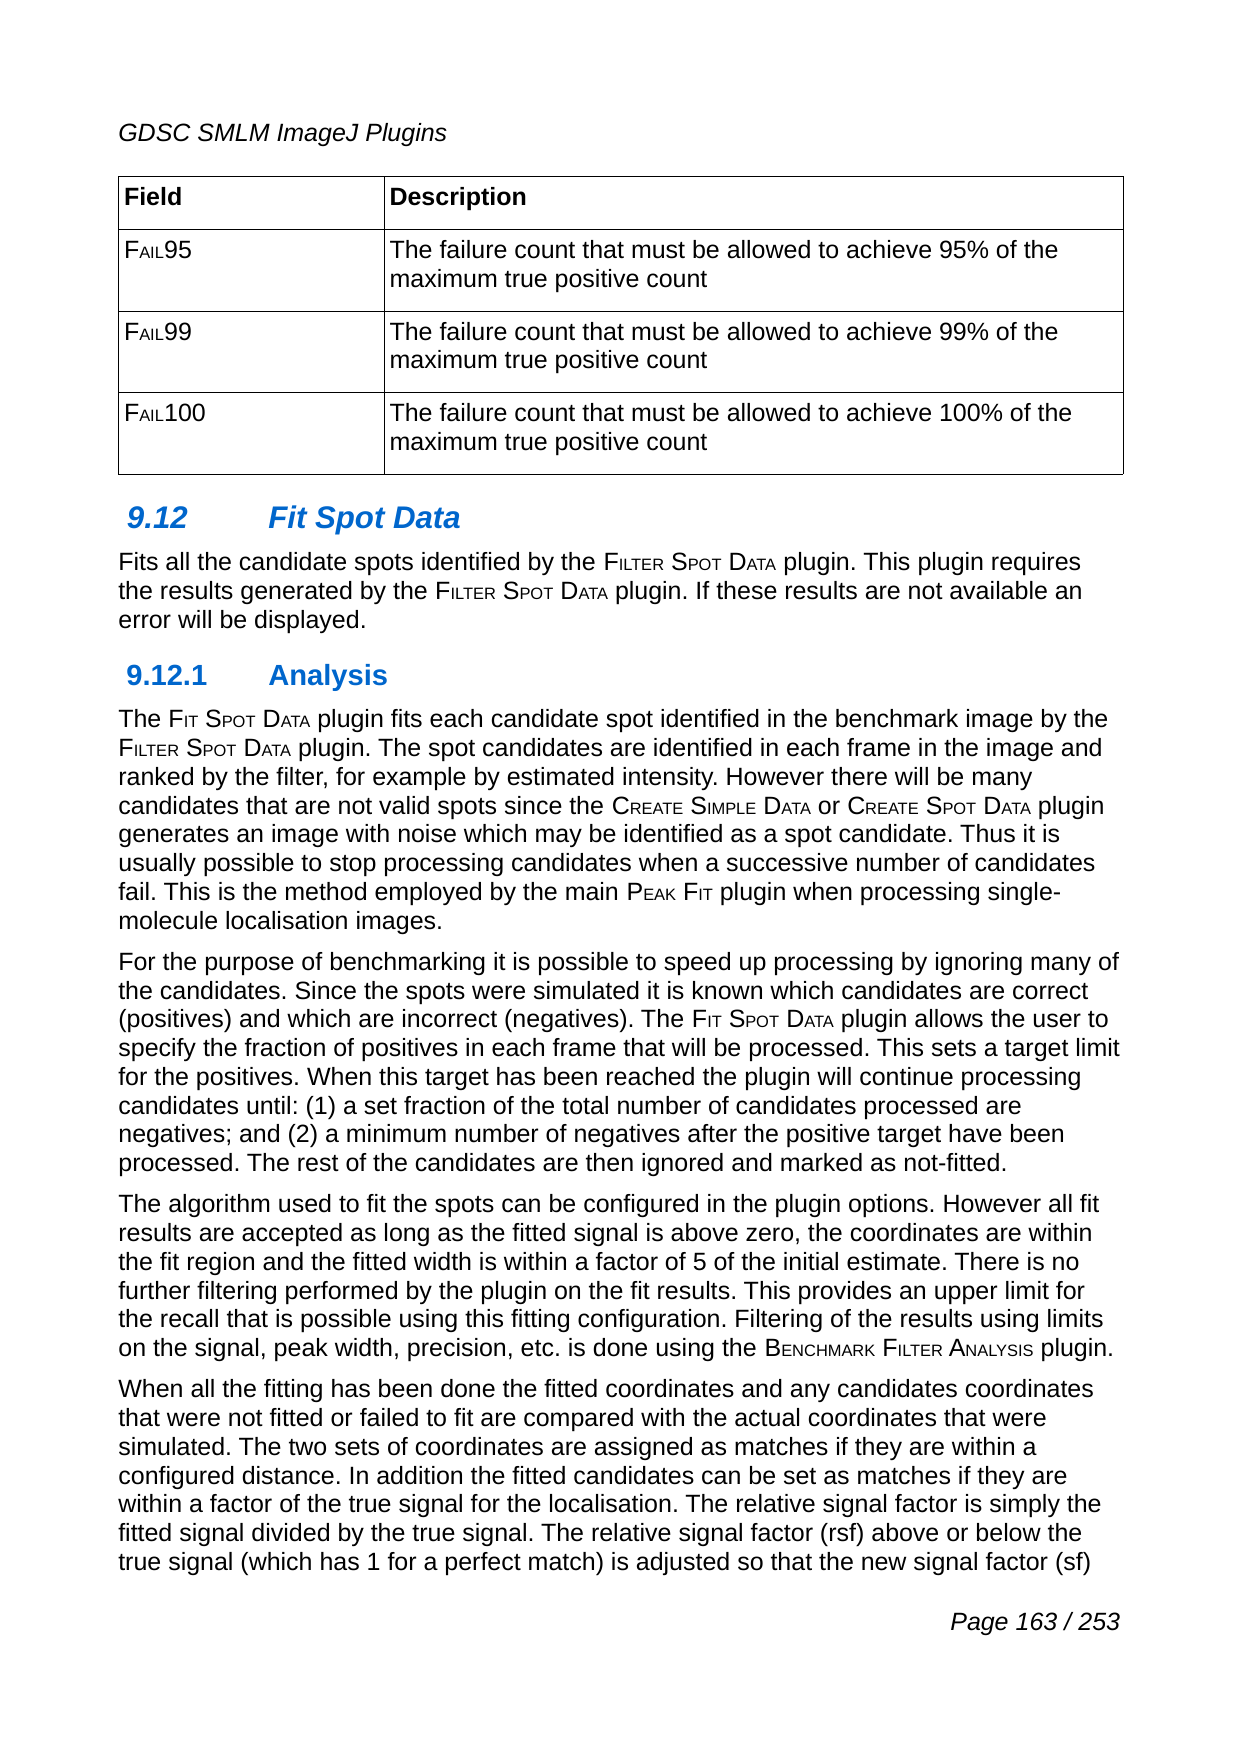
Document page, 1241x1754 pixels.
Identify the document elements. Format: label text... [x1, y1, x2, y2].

text The Fit Spot Data plugin fits each candidate spot identified in the benchmark image by the Filter Spot Data plugin. The spot candidates are identified in each frame in the image and ranked by the filter, for example by estimated intensity. However there will be many candidates that are not valid spots since the Create Simple Data or Create Spot Data plugin generates an image with noise which may be identified as a spot candidate. Thus it is usually possible to stop processing candidates when a successive number of candidates fail. This is the method employed by the main Peak Fit plugin when processing single-molecule localisation images. [118, 704, 1122, 934]
table_cell The failure count that must be allowed to achieve 100% of the maximum true positive count [385, 393, 1123, 474]
subtitle Analysis [118, 658, 1122, 692]
table_cell Fail95 [119, 230, 384, 311]
subtitle Fit Spot Data [118, 499, 1122, 535]
table_header Field [119, 177, 384, 229]
text The algorithm used to fit the spots can be configured in the plugin options. However all fit results are accepted as long as the fitted signal is above zero, the coordinates are within the fit region and the fitted width is within a factor of 5 of the initial estimate. There is no further filtering performed by the plugin on the fit results. This provides an upper limit for the recall that is possible using this fitting configuration. Filtering of the results using limits on the signal, peak width, precision, etc. is done using the Benchmark Filter Analysis plugin. [118, 1189, 1122, 1362]
table_cell The failure count that must be allowed to achieve 99% of the maximum true positive count [385, 312, 1123, 392]
text When all the fitting has been done the fitted coordinates and any candidates coordinates that were not fitted or failed to fit are compared with the actual coordinates that were simulated. The two sets of coordinates are assigned as matches if they are within a configured distance. In addition the fitted candidates can be set as matches if they are within a factor of the true signal for the localisation. The relative signal factor is simply the fitted signal divided by the true signal. The relative signal factor (rsf) above or below the true signal (which has 1 for a perfect match) is adjusted so that the new signal factor (sf) [118, 1374, 1122, 1576]
text For the purpose of benchmarking it is possible to speed up processing by ignoring many of the candidates. Since the spots were simulated it is known which candidates are correct (positives) and which are incorrect (negatives). The Fit Spot Data plugin allows the user to specify the fraction of positives in each frame that will be processed. This sets a target limit for the positives. When this target has been reached the plugin will continue processing candidates until: (1) a set fraction of the total number of candidates processed are negatives; and (2) a minimum number of negatives after the positive target have been processed. The rest of the candidates are then ignored and marked as not-fitted. [118, 947, 1122, 1177]
table_cell Fail99 [119, 312, 384, 392]
table_cell The failure count that must be allowed to achieve 95% of the maximum true positive count [385, 230, 1123, 311]
table_header Description [385, 177, 1123, 229]
table_cell Fail100 [119, 393, 384, 474]
text Fits all the candidate spots identified by the Filter Spot Data plugin. This plugin requires the results generated by the Filter Spot Data plugin. If these results are not available an error will be displayed. [118, 547, 1122, 633]
